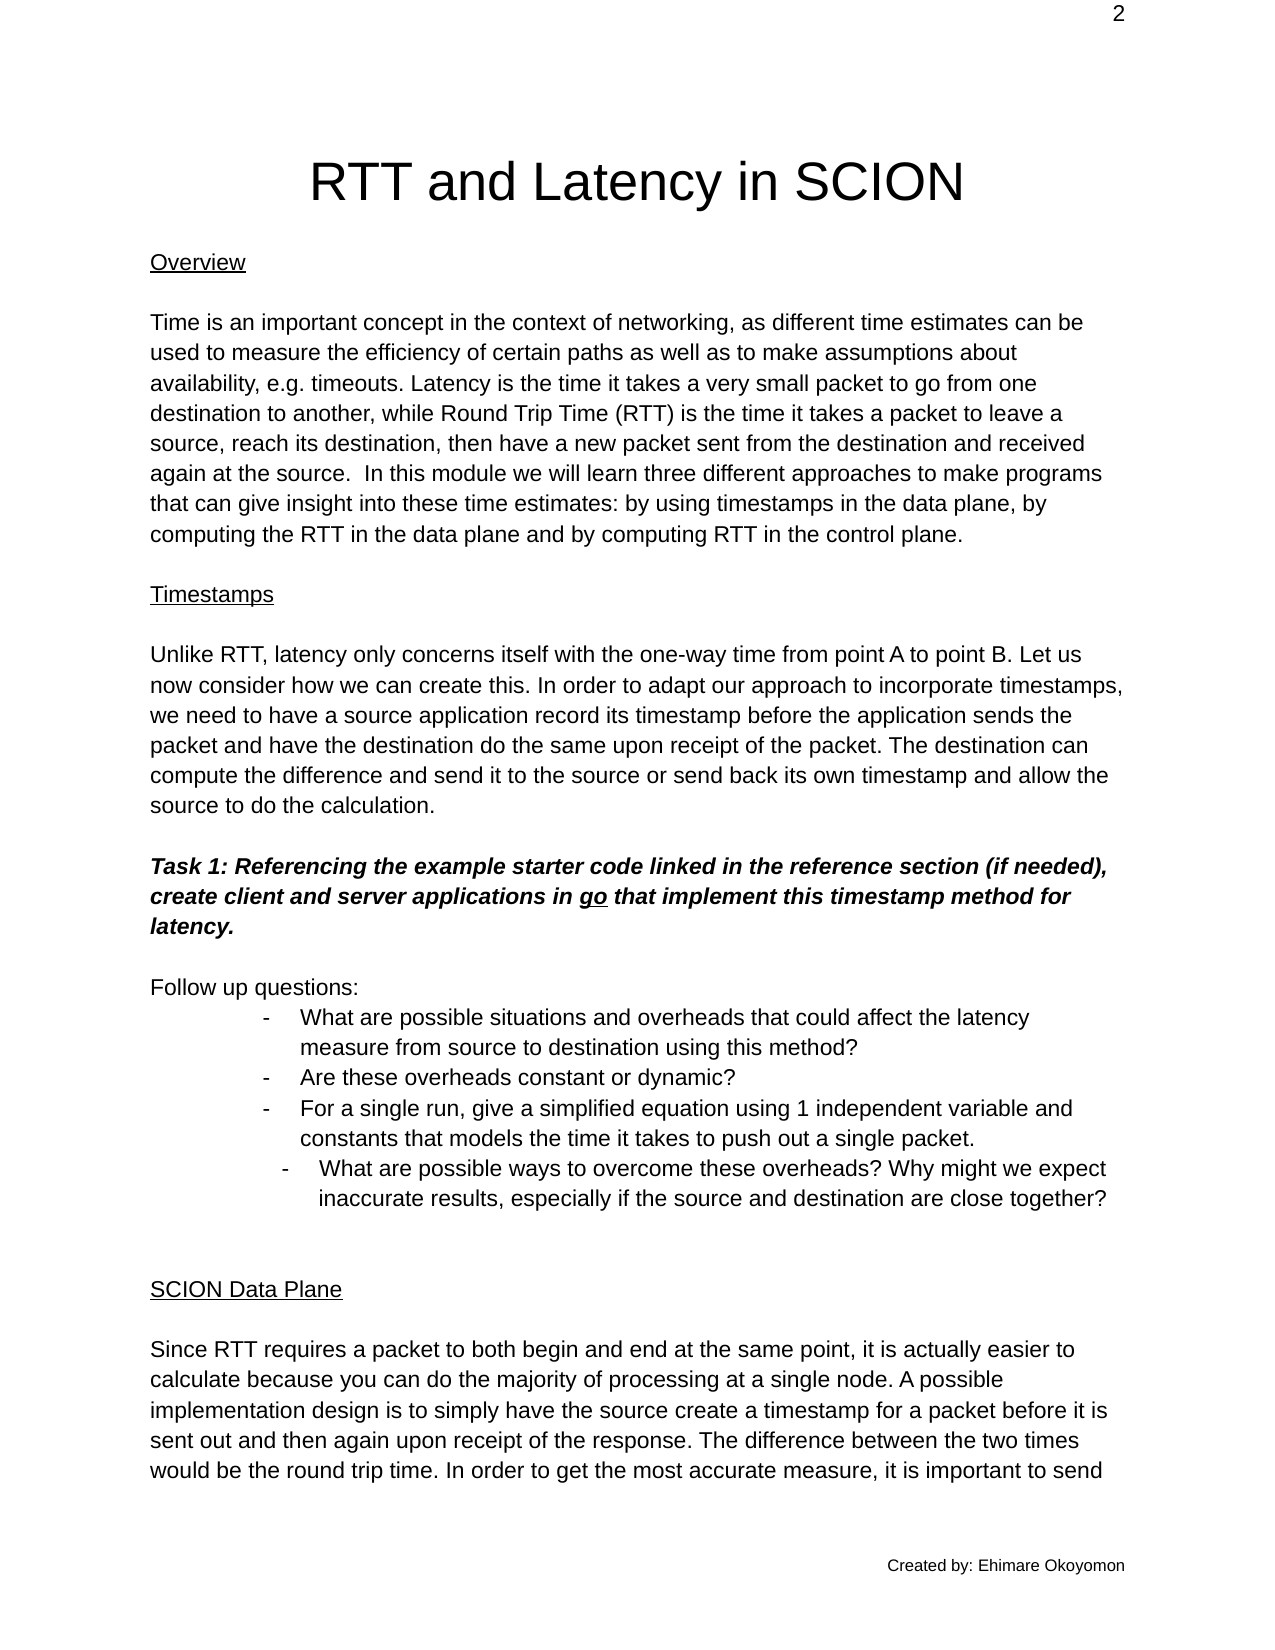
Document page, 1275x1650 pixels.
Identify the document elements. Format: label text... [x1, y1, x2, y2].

list What are possible situations and overheads that could affect the latency measure from source to destination using this method? [262, 1004, 1125, 1061]
subtitle Timestamps [150, 581, 1125, 607]
text Follow up questions: [150, 974, 1125, 1000]
text Time is an important concept in the context of networking, as different time estimates can be used to measure the efficiency of certain paths as well as to make assumptions about availability, e.g. timeouts. Latency is the time it takes a very small packet to go from one destination to another, while Round Trip Time (RTT) is the time it takes a packet to leave a source, reach its destination, then have a new packet sent from the destination and received again at the source. In this module we will learn three different approaches to make programs that can give insight into these time estimates: by using timestamps in the data plane, by computing the RTT in the data plane and by computing RTT in the control plane. [150, 309, 1125, 547]
list What are possible ways to overcome these overheads? Why might we expect inaccurate results, especially if the source and destination are close together? [262, 1155, 1125, 1212]
list Are these overheads constant or dynamic? [262, 1064, 1125, 1091]
subtitle SCION Data Plane [150, 1276, 1125, 1302]
subtitle Task 1: Referencing the example starter code linked in the reference section (if needed), create client and server applications in go that implement this timestamp method for latency. [150, 853, 1125, 940]
title RTT and Latency in SCION [150, 150, 1125, 212]
text Unlike RTT, latency only concerns itself with the one-way time from point A to point B. Let us now consider how we can create this. In order to adapt our approach to incorporate timestamps, we need to have a source application record its timestamp before the application sends the packet and have the destination do the same upon receipt of the packet. The destination can compute the difference and send it to the source or send back its own timestamp and allow the source to do the calculation. [150, 641, 1125, 819]
text Since RTT requires a packet to both begin and end at the same point, it is actually easier to calculate because you can do the majority of processing at a single node. A possible implementation design is to simply have the source create a timestamp for a packet before it is sent out and then again upon receipt of the response. The difference between the two times would be the round trip time. In order to get the most accurate measure, it is important to send [150, 1336, 1125, 1483]
list For a single run, give a simplified equation using 1 independent variable and constants that models the time it takes to push out a single packet. [262, 1094, 1125, 1151]
subtitle Overview [150, 249, 1125, 275]
